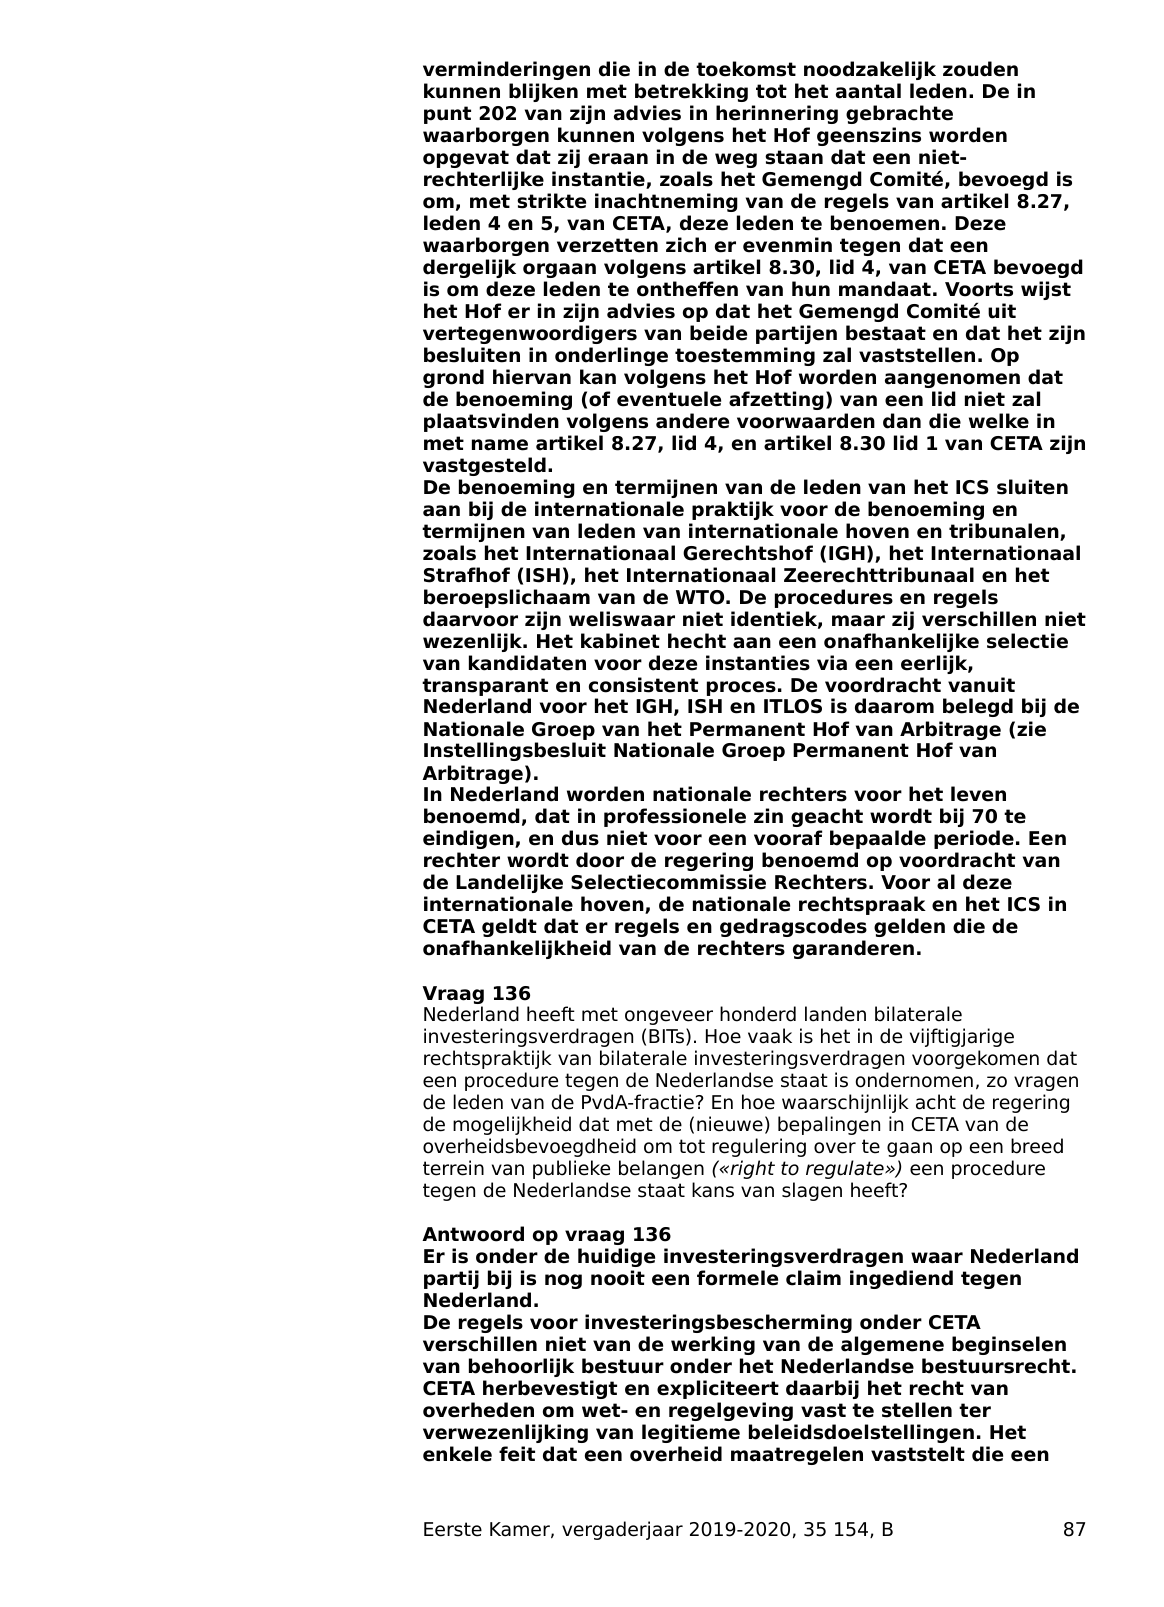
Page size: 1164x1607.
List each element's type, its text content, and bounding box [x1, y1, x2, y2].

text De benoeming en termijnen van de leden van het ICS sluiten aan bij de internationale praktijk voor de benoeming en termijnen van leden van internationale hoven en tribunalen, zoals het Internationaal Gerechtshof (IGH), het Internationaal Strafhof (ISH), het Internationaal Zeerechttribunaal en het beroepslichaam van de WTO. De procedures en regels daarvoor zijn weliswaar niet identiek, maar zij verschillen niet wezenlijk. Het kabinet hecht aan een onafhankelijke selectie van kandidaten voor deze instanties via een eerlijk, transparant en consistent proces. De voordracht vanuit Nederland voor het IGH, ISH en ITLOS is daarom belegd bij de Nationale Groep van het Permanent Hof van Arbitrage (zie Instellingsbesluit Nationale Groep Permanent Hof van Arbitrage). [422, 477, 1087, 784]
text Vraag 136 [422, 982, 1087, 1004]
text In Nederland worden nationale rechters voor het leven benoemd, dat in professionele zin geacht wordt bij 70 te eindigen, en dus niet voor een vooraf bepaalde periode. Een rechter wordt door de regering benoemd op voordracht van de Landelijke Selectiecommissie Rechters. Voor al deze internationale hoven, de nationale rechtspraak en het ICS in CETA geldt dat er regels en gedragscodes gelden die de onafhankelijkheid van de rechters garanderen. [422, 784, 1087, 960]
text verminderingen die in de toekomst noodzakelijk zouden kunnen blijken met betrekking tot het aantal leden. De in punt 202 van zijn advies in herinnering gebrachte waarborgen kunnen volgens het Hof geenszins worden opgevat dat zij eraan in de weg staan dat een niet-rechterlijke instantie, zoals het Gemengd Comité, bevoegd is om, met strikte inachtneming van de regels van artikel 8.27, leden 4 en 5, van CETA, deze leden te benoemen. Deze waarborgen verzetten zich er evenmin tegen dat een dergelijk orgaan volgens artikel 8.30, lid 4, van CETA bevoegd is om deze leden te ontheffen van hun mandaat. Voorts wijst het Hof er in zijn advies op dat het Gemengd Comité uit vertegenwoordigers van beide partijen bestaat en dat het zijn besluiten in onderlinge toestemming zal vaststellen. Op grond hiervan kan volgens het Hof worden aangenomen dat de benoeming (of eventuele afzetting) van een lid niet zal plaatsvinden volgens andere voorwaarden dan die welke in met name artikel 8.27, lid 4, en artikel 8.30 lid 1 van CETA zijn vastgesteld. [422, 59, 1087, 477]
text De regels voor investeringsbescherming onder CETA verschillen niet van de werking van de algemene beginselen van behoorlijk bestuur onder het Nederlandse bestuursrecht. CETA herbevestigt en expliciteert daarbij het recht van overheden om wet- en regelgeving vast te stellen ter verwezenlijking van legitieme beleidsdoelstellingen. Het enkele feit dat een overheid maatregelen vaststelt die een [422, 1312, 1087, 1466]
text Er is onder de huidige investeringsverdragen waar Nederland partij bij is nog nooit een formele claim ingediend tegen Nederland. [422, 1246, 1087, 1312]
text Nederland heeft met ongeveer honderd landen bilaterale investeringsverdragen (BITs). Hoe vaak is het in de vijftigjarige rechtspraktijk van bilaterale investeringsverdragen voorgekomen dat een procedure tegen de Nederlandse staat is ondernomen, zo vragen de leden van de PvdA-fractie? En hoe waarschijnlijk acht de regering de mogelijkheid dat met de (nieuwe) bepalingen in CETA van de overheidsbevoegdheid om tot regulering over te gaan op een breed terrein van publieke belangen («right to regulate») een procedure tegen de Nederlandse staat kans van slagen heeft? [422, 1004, 1087, 1202]
text Antwoord op vraag 136 [422, 1224, 1087, 1246]
